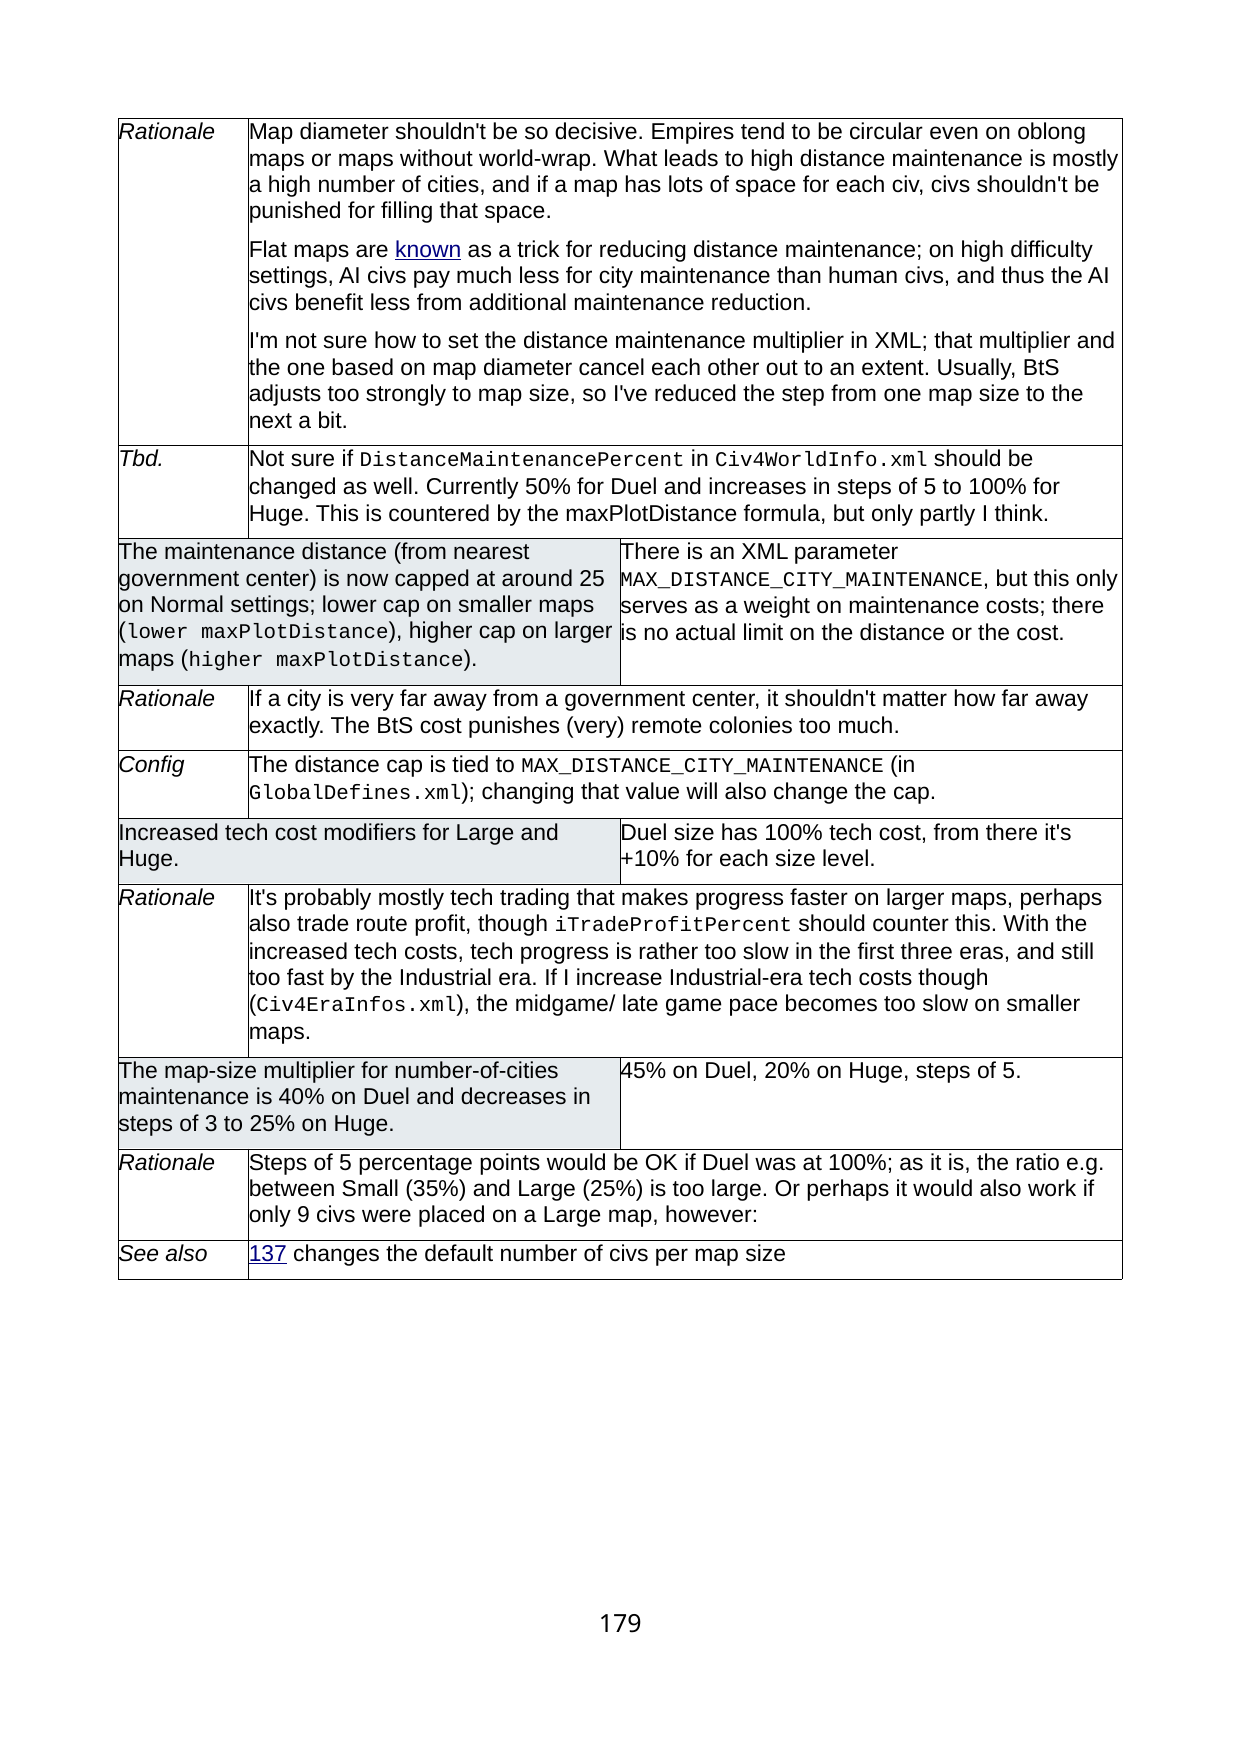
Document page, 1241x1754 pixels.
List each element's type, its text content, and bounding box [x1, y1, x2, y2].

table_cell 137 changes the default number of civs per map size [249, 1241, 1122, 1279]
table_cell Rationale [119, 885, 248, 1057]
table_cell If a city is very far away from a government center, it shouldn't matter how far away exactly. The BtS cost punishes (very) remote colonies too much. [249, 686, 1122, 750]
table_cell The map-size multiplier for number-of-cities maintenance is 40% on Duel and decreases in steps of 3 to 25% on Huge. [119, 1058, 620, 1148]
table_cell Increased tech cost modifiers for Large and Huge. [119, 819, 620, 883]
table_cell Not sure if DistanceMaintenancePercent in Civ4WorldInfo.xml should be changed as well. Currently 50% for Duel and increases in steps of 5 to 100% for Huge. This is countered by the maxPlotDistance formula, but only partly I think. [249, 446, 1122, 538]
table_cell Duel size has 100% tech cost, from there it's +10% for each size level. [621, 819, 1122, 883]
table_cell Steps of 5 percentage points would be OK if Duel was at 100%; as it is, the ratio e.g. between Small (35%) and Large (25%) is too large. Or perhaps it would also work if only 9 civs were placed on a Large map, however: [249, 1150, 1122, 1240]
table_cell Rationale [119, 119, 248, 445]
table_cell There is an XML parameter MAX_DISTANCE_CITY_MAINTENANCE, but this only serves as a weight on maintenance costs; there is no actual limit on the distance or the cost. [621, 539, 1122, 685]
table_cell Tbd. [119, 446, 248, 538]
table_cell Rationale [119, 1150, 248, 1240]
table_cell It's probably mostly tech trading that makes progress faster on larger maps, perhaps also trade route profit, though iTradeProfitPercent should counter this. With the increased tech costs, tech progress is rather too slow in the first three eras, and still too fast by the Industrial era. If I increase Industrial-era tech costs though (Civ4EraInfos.xml), the midgame/ late game pace becomes too slow on smaller maps. [249, 885, 1122, 1057]
table_cell The maintenance distance (from nearest government center) is now capped at around 25 on Normal settings; lower cap on smaller maps (lower maxPlotDistance), higher cap on larger maps (higher maxPlotDistance). [119, 539, 620, 685]
table_cell Map diameter shouldn't be so decisive. Empires tend to be circular even on oblong maps or maps without world-wrap. What leads to high distance maintenance is mostly a high number of cities, and if a map has lots of space for each civ, civs shouldn't be punished for filling that space. Flat maps are known as a trick for reducing distance maintenance; on high difficulty settings, AI civs pay much less for city maintenance than human civs, and thus the AI civs benefit less from additional maintenance reduction. I'm not sure how to set the distance maintenance multiplier in XML; that multiplier and the one based on map diameter cancel each other out to an extent. Usually, BtS adjusts too strongly to map size, so I've reduced the step from one map size to the next a bit. [249, 119, 1122, 445]
table_cell 45% on Duel, 20% on Huge, steps of 5. [621, 1058, 1122, 1148]
table_cell Config [119, 751, 248, 818]
table_cell Rationale [119, 686, 248, 750]
table_cell The distance cap is tied to MAX_DISTANCE_CITY_MAINTENANCE (in GlobalDefines.xml); changing that value will also change the cap. [249, 751, 1122, 818]
table_cell See also [119, 1241, 248, 1279]
